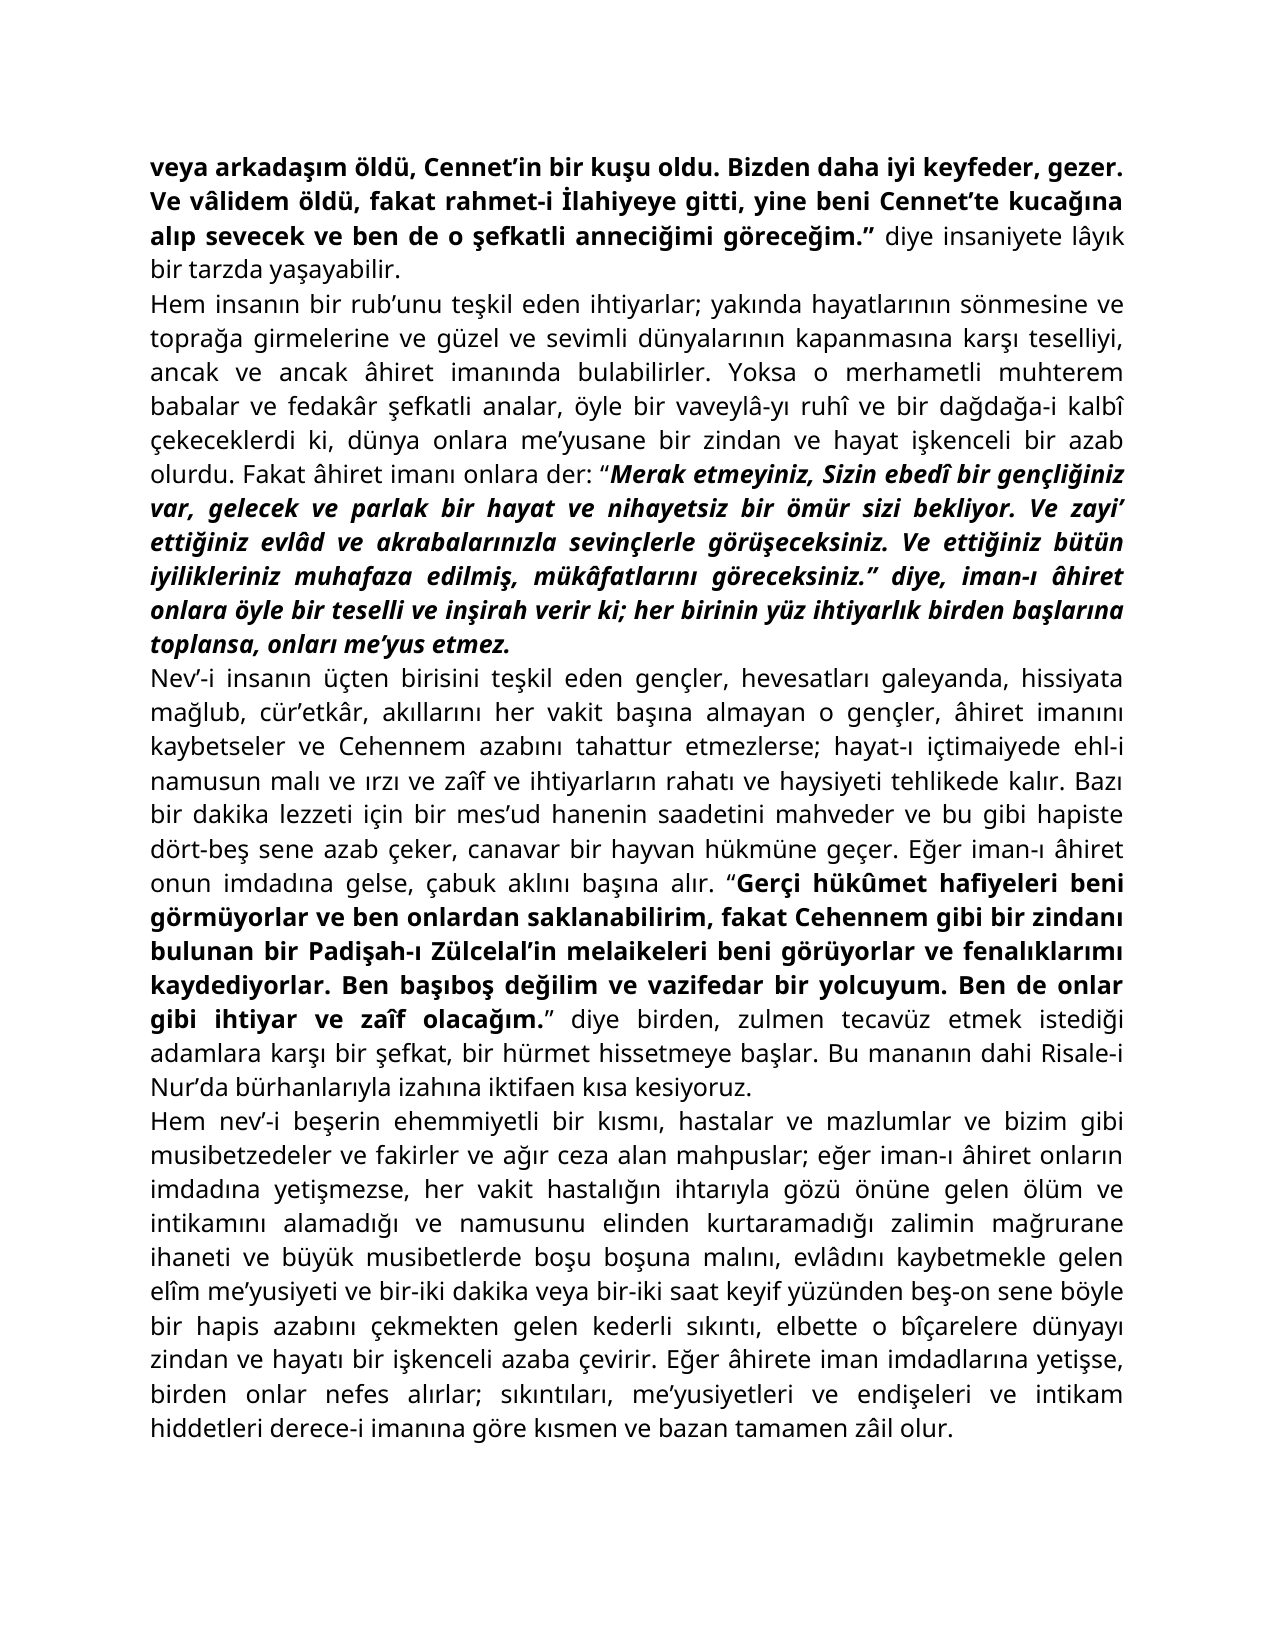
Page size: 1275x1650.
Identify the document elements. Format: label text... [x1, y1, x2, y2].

text Nev’-i insanın üçten birisini teşkil eden gençler, hevesatları galeyanda, hissiyata mağlub, cür’etkâr, akıllarını her vakit başına almayan o gençler, âhiret imanını kaybetseler ve Cehennem azabını tahattur etmezlerse; hayat-ı içtimaiyede ehl-i namusun malı ve ırzı ve zaîf ve ihtiyarların rahatı ve haysiyeti tehlikede kalır. Bazı bir dakika lezzeti için bir mes’ud hanenin saadetini mahveder ve bu gibi hapiste dört-beş sene azab çeker, canavar bir hayvan hükmüne geçer. Eğer iman-ı âhiret onun imdadına gelse, çabuk aklını başına alır. “Gerçi hükûmet hafiyeleri beni görmüyorlar ve ben onlardan saklanabilirim, fakat Cehennem gibi bir zindanı bulunan bir Padişah-ı Zülcelal’in melaikeleri beni görüyorlar ve fenalıklarımı kaydediyorlar. Ben başıboş değilim ve vazifedar bir yolcuyum. Ben de onlar gibi ihtiyar ve zaîf olacağım.” diye birden, zulmen tecavüz etmek istediği adamlara karşı bir şefkat, bir hürmet hissetmeye başlar. Bu mananın dahi Risale-i Nur’da bürhanlarıyla izahına iktifaen kısa kesiyoruz. [150, 661, 1125, 1104]
text veya arkadaşım öldü, Cennet’in bir kuşu oldu. Bizden daha iyi keyfeder, gezer. Ve vâlidem öldü, fakat rahmet-i İlahiyeye gitti, yine beni Cennet’te kucağına alıp sevecek ve ben de o şefkatli anneciğimi göreceğim.” diye insaniyete lâyık bir tarzda yaşayabilir. [150, 150, 1125, 286]
text Hem nev’-i beşerin ehemmiyetli bir kısmı, hastalar ve mazlumlar ve bizim gibi musibetzedeler ve fakirler ve ağır ceza alan mahpuslar; eğer iman-ı âhiret onların imdadına yetişmezse, her vakit hastalığın ihtarıyla gözü önüne gelen ölüm ve intikamını alamadığı ve namusunu elinden kurtaramadığı zalimin mağrurane ihaneti ve büyük musibetlerde boşu boşuna malını, evlâdını kaybetmekle gelen elîm me’yusiyeti ve bir-iki dakika veya bir-iki saat keyif yüzünden beş-on sene böyle bir hapis azabını çekmekten gelen kederli sıkıntı, elbette o bîçarelere dünyayı zindan ve hayatı bir işkenceli azaba çevirir. Eğer âhirete iman imdadlarına yetişse, birden onlar nefes alırlar; sıkıntıları, me’yusiyetleri ve endişeleri ve intikam hiddetleri derece-i imanına göre kısmen ve bazan tamamen zâil olur. [150, 1104, 1125, 1444]
text Hem insanın bir rub’unu teşkil eden ihtiyarlar; yakında hayatlarının sönmesine ve toprağa girmelerine ve güzel ve sevimli dünyalarının kapanmasına karşı teselliyi, ancak ve ancak âhiret imanında bulabilirler. Yoksa o merhametli muhterem babalar ve fedakâr şefkatli analar, öyle bir vaveylâ-yı ruhî ve bir dağdağa-i kalbî çekeceklerdi ki, dünya onlara me’yusane bir zindan ve hayat işkenceli bir azab olurdu. Fakat âhiret imanı onlara der: “Merak etmeyiniz, Sizin ebedî bir gençliğiniz var, gelecek ve parlak bir hayat ve nihayetsiz bir ömür sizi bekliyor. Ve zayi’ ettiğiniz evlâd ve akrabalarınızla sevinçlerle görüşeceksiniz. Ve ettiğiniz bütün iyilikleriniz muhafaza edilmiş, mükâfatlarını göreceksiniz.” diye, iman-ı âhiret onlara öyle bir teselli ve inşirah verir ki; her birinin yüz ihtiyarlık birden başlarına toplansa, onları me’yus etmez. [150, 286, 1125, 661]
